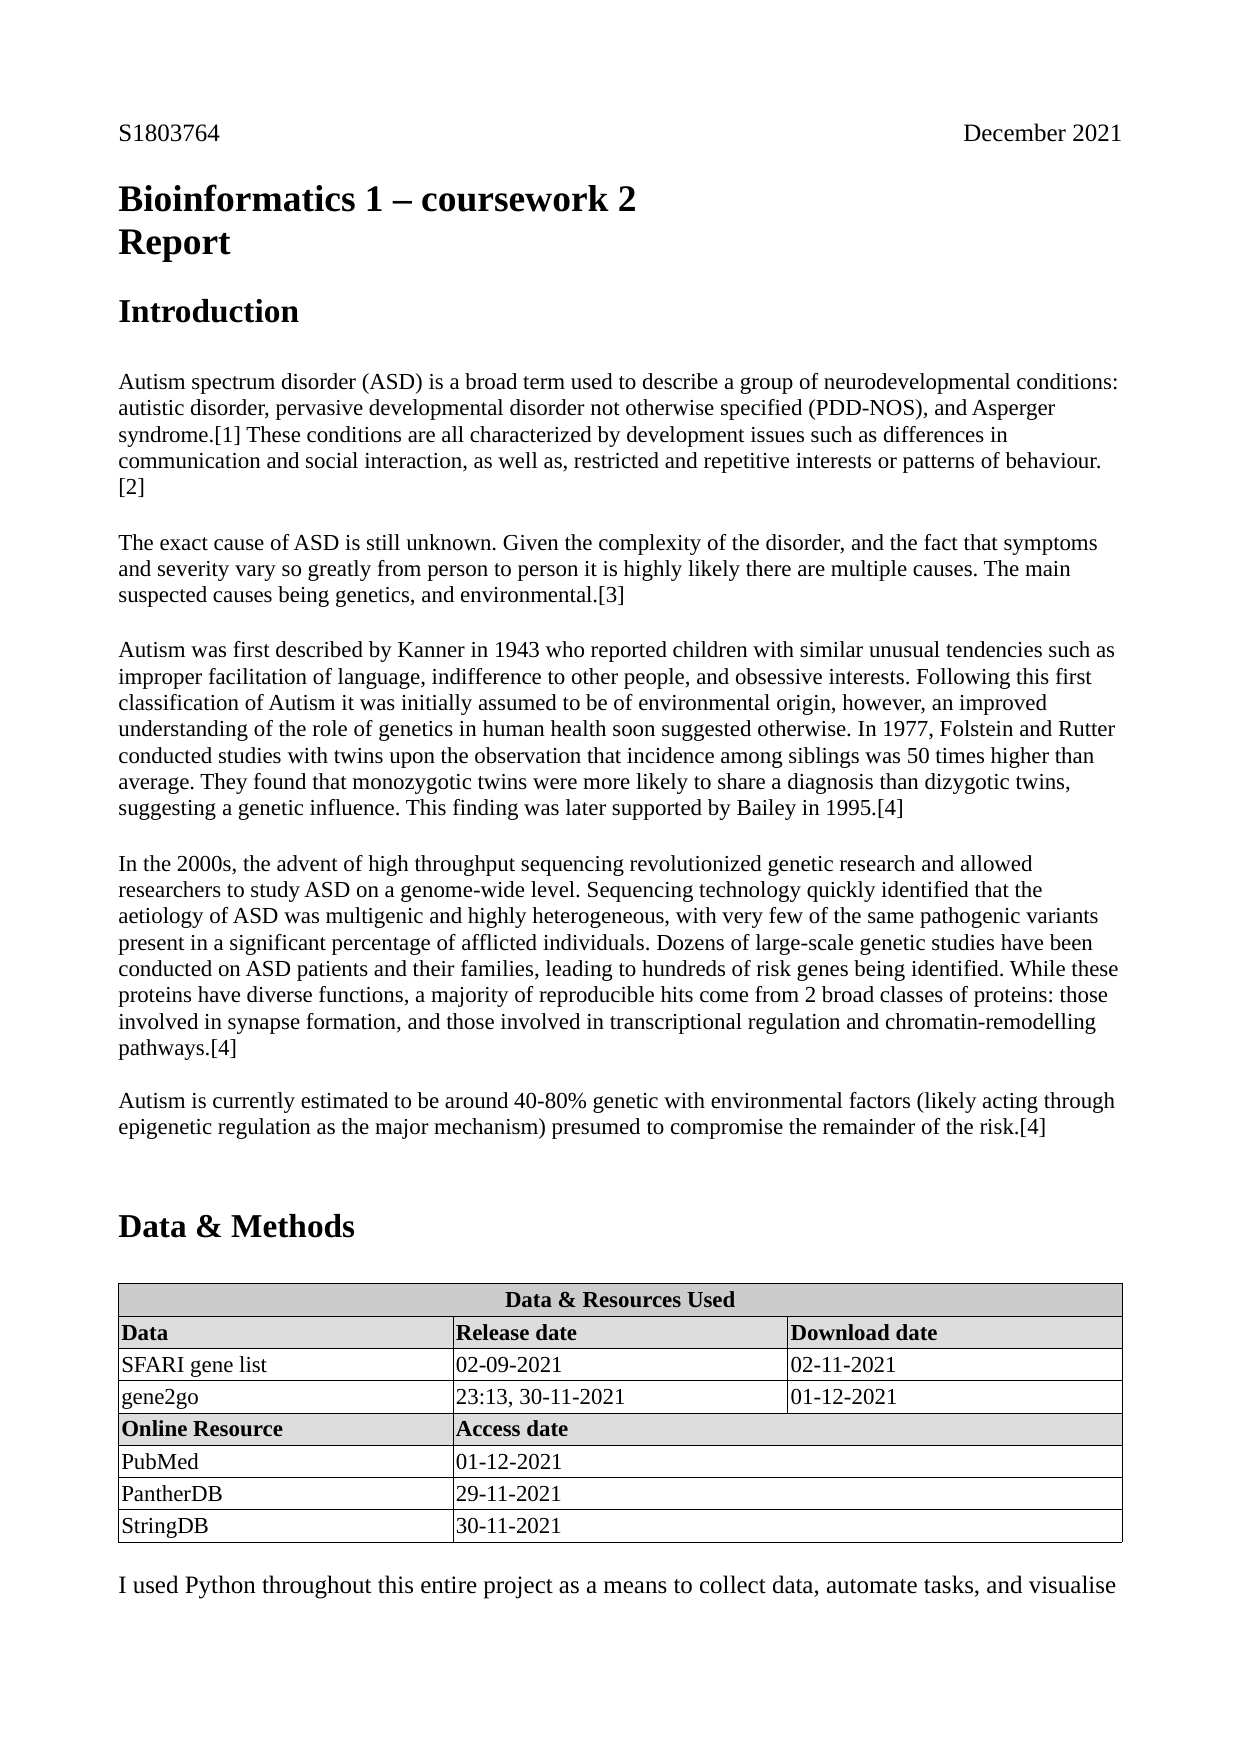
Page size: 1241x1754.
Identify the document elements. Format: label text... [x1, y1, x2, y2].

table_cell Online Resource [119, 1414, 453, 1445]
table_cell Download date [788, 1317, 1122, 1348]
table_cell 29-11-2021 [454, 1478, 1122, 1509]
table_header Data & Resources Used [119, 1284, 1122, 1316]
text Data & Methods [118, 1207, 1122, 1283]
table_cell SFARI gene list [119, 1349, 453, 1380]
text I used Python throughout this entire project as a means to collect data, automate tasks, and visualise [118, 1543, 1122, 1599]
table_cell 01-12-2021 [454, 1446, 1122, 1477]
text The exact cause of ASD is still unknown. Given the complexity of the disorder, and the fact that symptoms and severity vary so greatly from person to person it is highly likely there are multiple causes. The main suspected causes being genetics, and environmental.[3] [118, 528, 1122, 608]
table_cell Data [119, 1317, 453, 1348]
table_cell PantherDB [119, 1478, 453, 1509]
table_cell 23:13, 30-11-2021 [454, 1381, 787, 1412]
table_cell 02-11-2021 [788, 1349, 1122, 1380]
text Bioinformatics 1 – coursework 2 [118, 176, 1122, 219]
text In the 2000s, the advent of high throughput sequencing revolutionized genetic research and allowed researchers to study ASD on a genome-wide level. Sequencing technology quickly identified that the aetiology of ASD was multigenic and highly heterogeneous, with very few of the same pathogenic variants present in a significant percentage of afflicted individuals. Dozens of large-scale genetic studies have been conducted on ASD patients and their families, leading to hundreds of risk genes being identified. While these proteins have diverse functions, a majority of reproducible hits come from 2 broad classes of proteins: those involved in synapse formation, and those involved in transcriptional regulation and chromatin-remodelling pathways.[4] Autism is currently estimated to be around 40-80% genetic with environmental factors (likely acting through epigenetic regulation as the major mechanism) presumed to compromise the remainder of the risk.[4] [118, 849, 1122, 1207]
table_cell PubMed [119, 1446, 453, 1477]
table_cell StringDB [119, 1510, 453, 1542]
table_cell 30-11-2021 [454, 1510, 1122, 1542]
table_cell gene2go [119, 1381, 453, 1412]
text Report Introduction Autism spectrum disorder (ASD) is a broad term used to describe a group of neurodevelopmental conditions: autistic disorder, pervasive developmental disorder not otherwise specified (PDD-NOS), and Asperger syndrome.[1] These conditions are all characterized by development issues such as differences in communication and social interaction, as well as, restricted and repetitive interests or patterns of behaviour.[2] [118, 219, 1122, 500]
table_cell 02-09-2021 [454, 1349, 787, 1380]
table_cell Release date [454, 1317, 787, 1348]
text Autism was first described by Kanner in 1943 who reported children with similar unusual tendencies such as improper facilitation of language, indifference to other people, and obsessive interests. Following this first classification of Autism it was initially assumed to be of environmental origin, however, an improved understanding of the role of genetics in human health soon suggested otherwise. In 1977, Folstein and Rutter conducted studies with twins upon the observation that incidence among siblings was 50 times higher than average. They found that monozygotic twins were more likely to share a diagnosis than dizygotic twins, suggesting a genetic influence. This finding was later supported by Bailey in 1995.[4] [118, 636, 1122, 821]
table_cell Access date [454, 1414, 1122, 1445]
table_cell 01-12-2021 [788, 1381, 1122, 1412]
